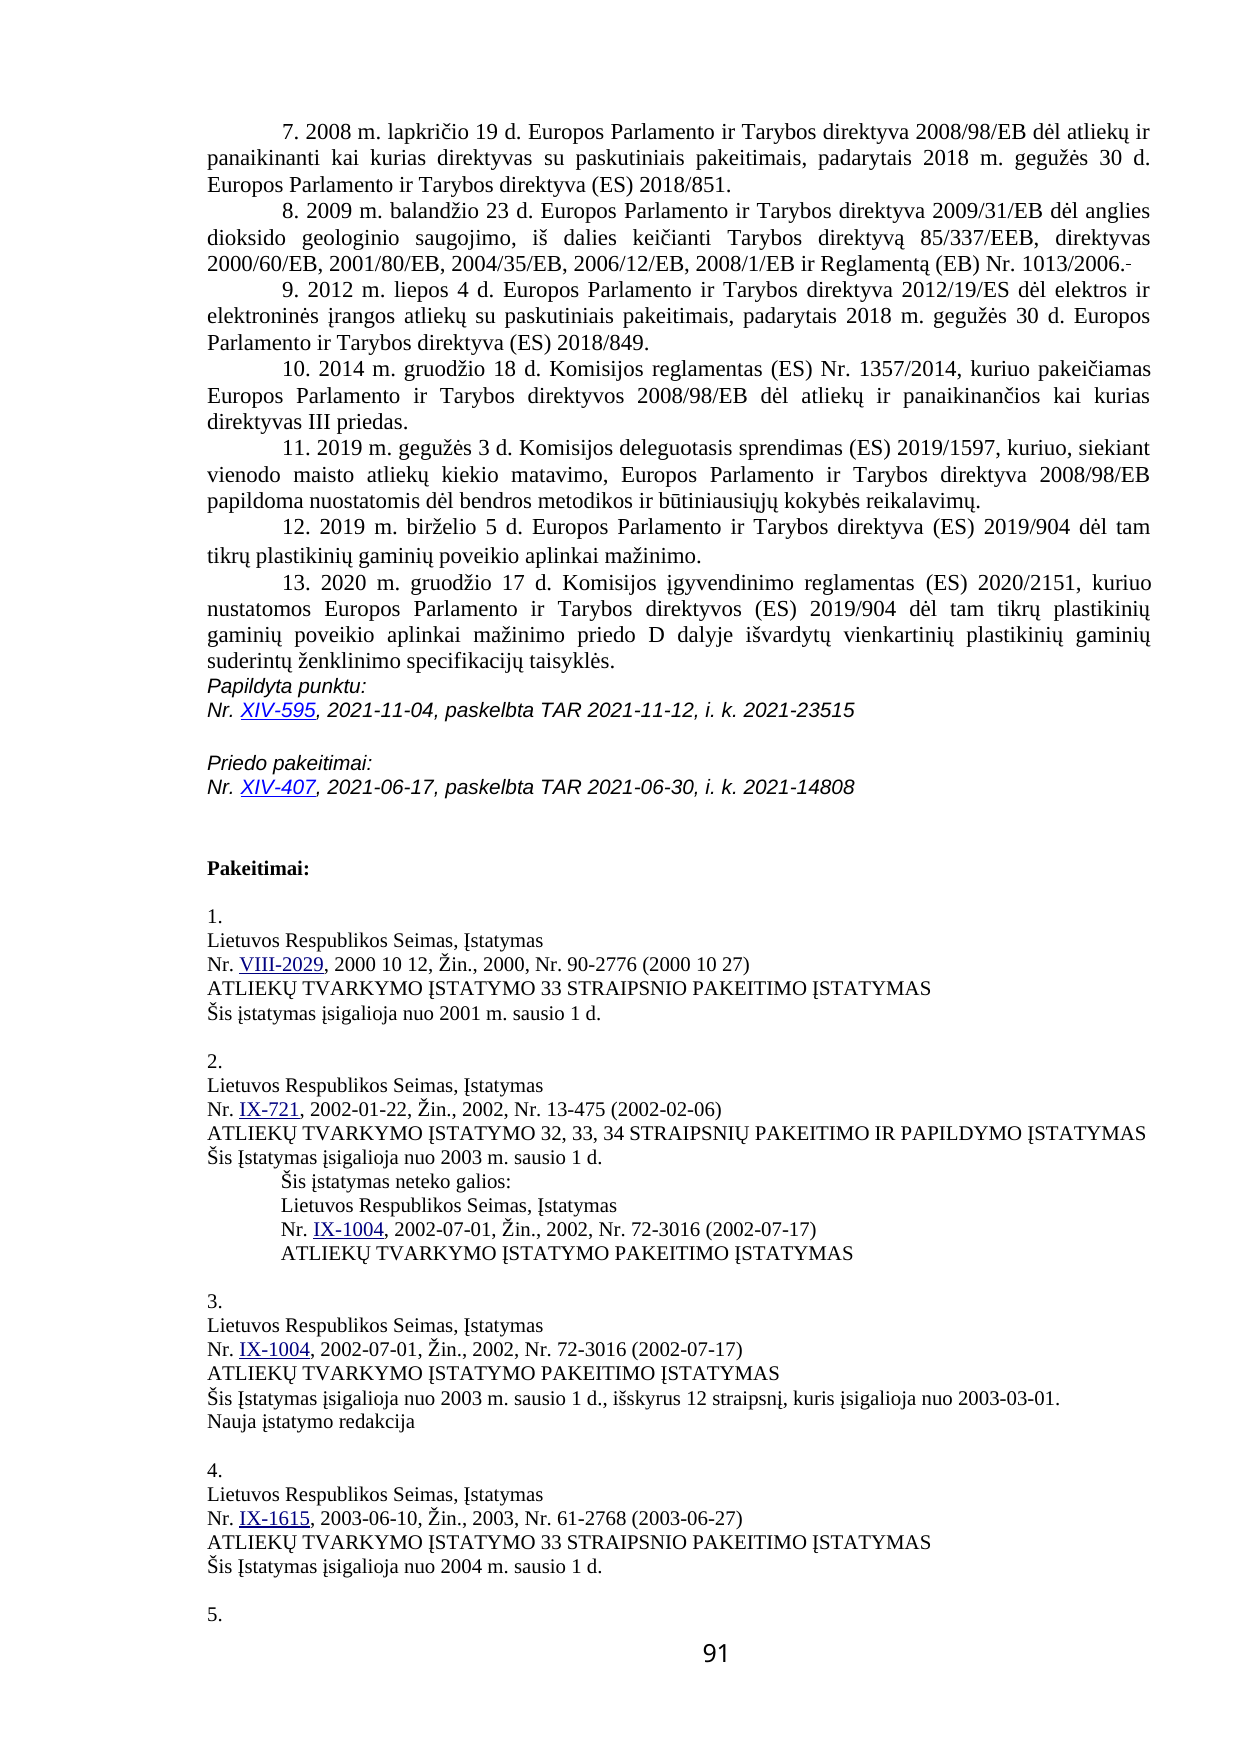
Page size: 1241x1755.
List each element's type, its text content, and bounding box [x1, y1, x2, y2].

text Nr. IX-1004, 2002-07-01, Žin., 2002, Nr. 72-3016 (2002-07-17) [207, 1217, 1152, 1241]
text Šis Įstatymas įsigalioja nuo 2003 m. sausio 1 d. [207, 1145, 1152, 1169]
text Lietuvos Respublikos Seimas, Įstatymas [207, 1482, 1152, 1506]
text Papildyta punktu: [207, 674, 1152, 698]
text ATLIEKŲ TVARKYMO ĮSTATYMO 33 STRAIPSNIO PAKEITIMO ĮSTATYMAS [207, 1530, 1152, 1554]
text 5. [207, 1602, 1152, 1626]
text 7. 2008 m. lapkričio 19 d. Europos Parlamento ir Tarybos direktyva 2008/98/EB dėl atliekų ir panaikinanti kai kurias direktyvas su paskutiniais pakeitimais, padarytais 2018 m. gegužės 30 d. Europos Parlamento ir Tarybos direktyva (ES) 2018/851. [207, 118, 1152, 197]
text Šis įstatymas neteko galios: [207, 1169, 1152, 1193]
text 11. 2019 m. gegužės 3 d. Komisijos deleguotasis sprendimas (ES) 2019/1597, kuriuo, siekiant vienodo maisto atliekų kiekio matavimo, Europos Parlamento ir Tarybos direktyva 2008/98/EB papildoma nuostatomis dėl bendros metodikos ir būtiniausiųjų kokybės reikalavimų. [207, 434, 1152, 513]
text Nr. XIV-595, 2021-11-04, paskelbta TAR 2021-11-12, i. k. 2021-23515 [207, 698, 1152, 722]
text Nr. VIII-2029, 2000 10 12, Žin., 2000, Nr. 90-2776 (2000 10 27) [207, 952, 1152, 976]
text 1. [207, 904, 1152, 928]
text Priedo pakeitimai: [207, 751, 1152, 774]
text Nr. IX-1004, 2002-07-01, Žin., 2002, Nr. 72-3016 (2002-07-17) [207, 1337, 1152, 1361]
text 9. 2012 m. liepos 4 d. Europos Parlamento ir Tarybos direktyva 2012/19/ES dėl elektros ir elektroninės įrangos atliekų su paskutiniais pakeitimais, padarytais 2018 m. gegužės 30 d. Europos Parlamento ir Tarybos direktyva (ES) 2018/849. [207, 276, 1152, 355]
text 4. [207, 1458, 1152, 1482]
text 13. 2020 m. gruodžio 17 d. Komisijos įgyvendinimo reglamentas (ES) 2020/2151, kuriuo nustatomos Europos Parlamento ir Tarybos direktyvos (ES) 2019/904 dėl tam tikrų plastikinių gaminių poveikio aplinkai mažinimo priedo D dalyje išvardytų vienkartinių plastikinių gaminių suderintų ženklinimo specifikacijų taisyklės. [207, 568, 1152, 674]
text Nr. IX-721, 2002-01-22, Žin., 2002, Nr. 13-475 (2002-02-06) [207, 1097, 1152, 1121]
text Šis įstatymas įsigalioja nuo 2001 m. sausio 1 d. [207, 1000, 1152, 1024]
text ATLIEKŲ TVARKYMO ĮSTATYMO 32, 33, 34 STRAIPSNIŲ PAKEITIMO IR PAPILDYMO ĮSTATYMAS [207, 1121, 1152, 1145]
text ATLIEKŲ TVARKYMO ĮSTATYMO PAKEITIMO ĮSTATYMAS [207, 1241, 1152, 1265]
text Lietuvos Respublikos Seimas, Įstatymas [207, 928, 1152, 952]
text 8. 2009 m. balandžio 23 d. Europos Parlamento ir Tarybos direktyva 2009/31/EB dėl anglies dioksido geologinio saugojimo, iš dalies keičianti Tarybos direktyvą 85/337/EEB, direktyvas 2000/60/EB, 2001/80/EB, 2004/35/EB, 2006/12/EB, 2008/1/EB ir Reglamentą (EB) Nr. 1013/2006. [207, 197, 1152, 276]
text Lietuvos Respublikos Seimas, Įstatymas [207, 1193, 1152, 1217]
text ATLIEKŲ TVARKYMO ĮSTATYMO 33 STRAIPSNIO PAKEITIMO ĮSTATYMAS [207, 976, 1152, 1000]
text Šis Įstatymas įsigalioja nuo 2004 m. sausio 1 d. [207, 1554, 1152, 1578]
text Lietuvos Respublikos Seimas, Įstatymas [207, 1313, 1152, 1337]
text Šis Įstatymas įsigalioja nuo 2003 m. sausio 1 d., išskyrus 12 straipsnį, kuris įsigalioja nuo 2003-03-01. [207, 1385, 1152, 1409]
text 2. [207, 1048, 1152, 1073]
text Nauja įstatymo redakcija [207, 1409, 1152, 1433]
text Pakeitimai: [207, 856, 1152, 880]
text Lietuvos Respublikos Seimas, Įstatymas [207, 1073, 1152, 1097]
text Nr. XIV-407, 2021-06-17, paskelbta TAR 2021-06-30, i. k. 2021-14808 [207, 774, 1152, 798]
text Nr. IX-1615, 2003-06-10, Žin., 2003, Nr. 61-2768 (2003-06-27) [207, 1506, 1152, 1530]
text 10. 2014 m. gruodžio 18 d. Komisijos reglamentas (ES) Nr. 1357/2014, kuriuo pakeičiamas Europos Parlamento ir Tarybos direktyvos 2008/98/EB dėl atliekų ir panaikinančios kai kurias direktyvas III priedas. [207, 355, 1152, 434]
text 12. 2019 m. birželio 5 d. Europos Parlamento ir Tarybos direktyva (ES) 2019/904 dėl tam tikrų plastikinių gaminių poveikio aplinkai mažinimo. [207, 513, 1152, 568]
text 3. [207, 1289, 1152, 1313]
text ATLIEKŲ TVARKYMO ĮSTATYMO PAKEITIMO ĮSTATYMAS [207, 1361, 1152, 1385]
